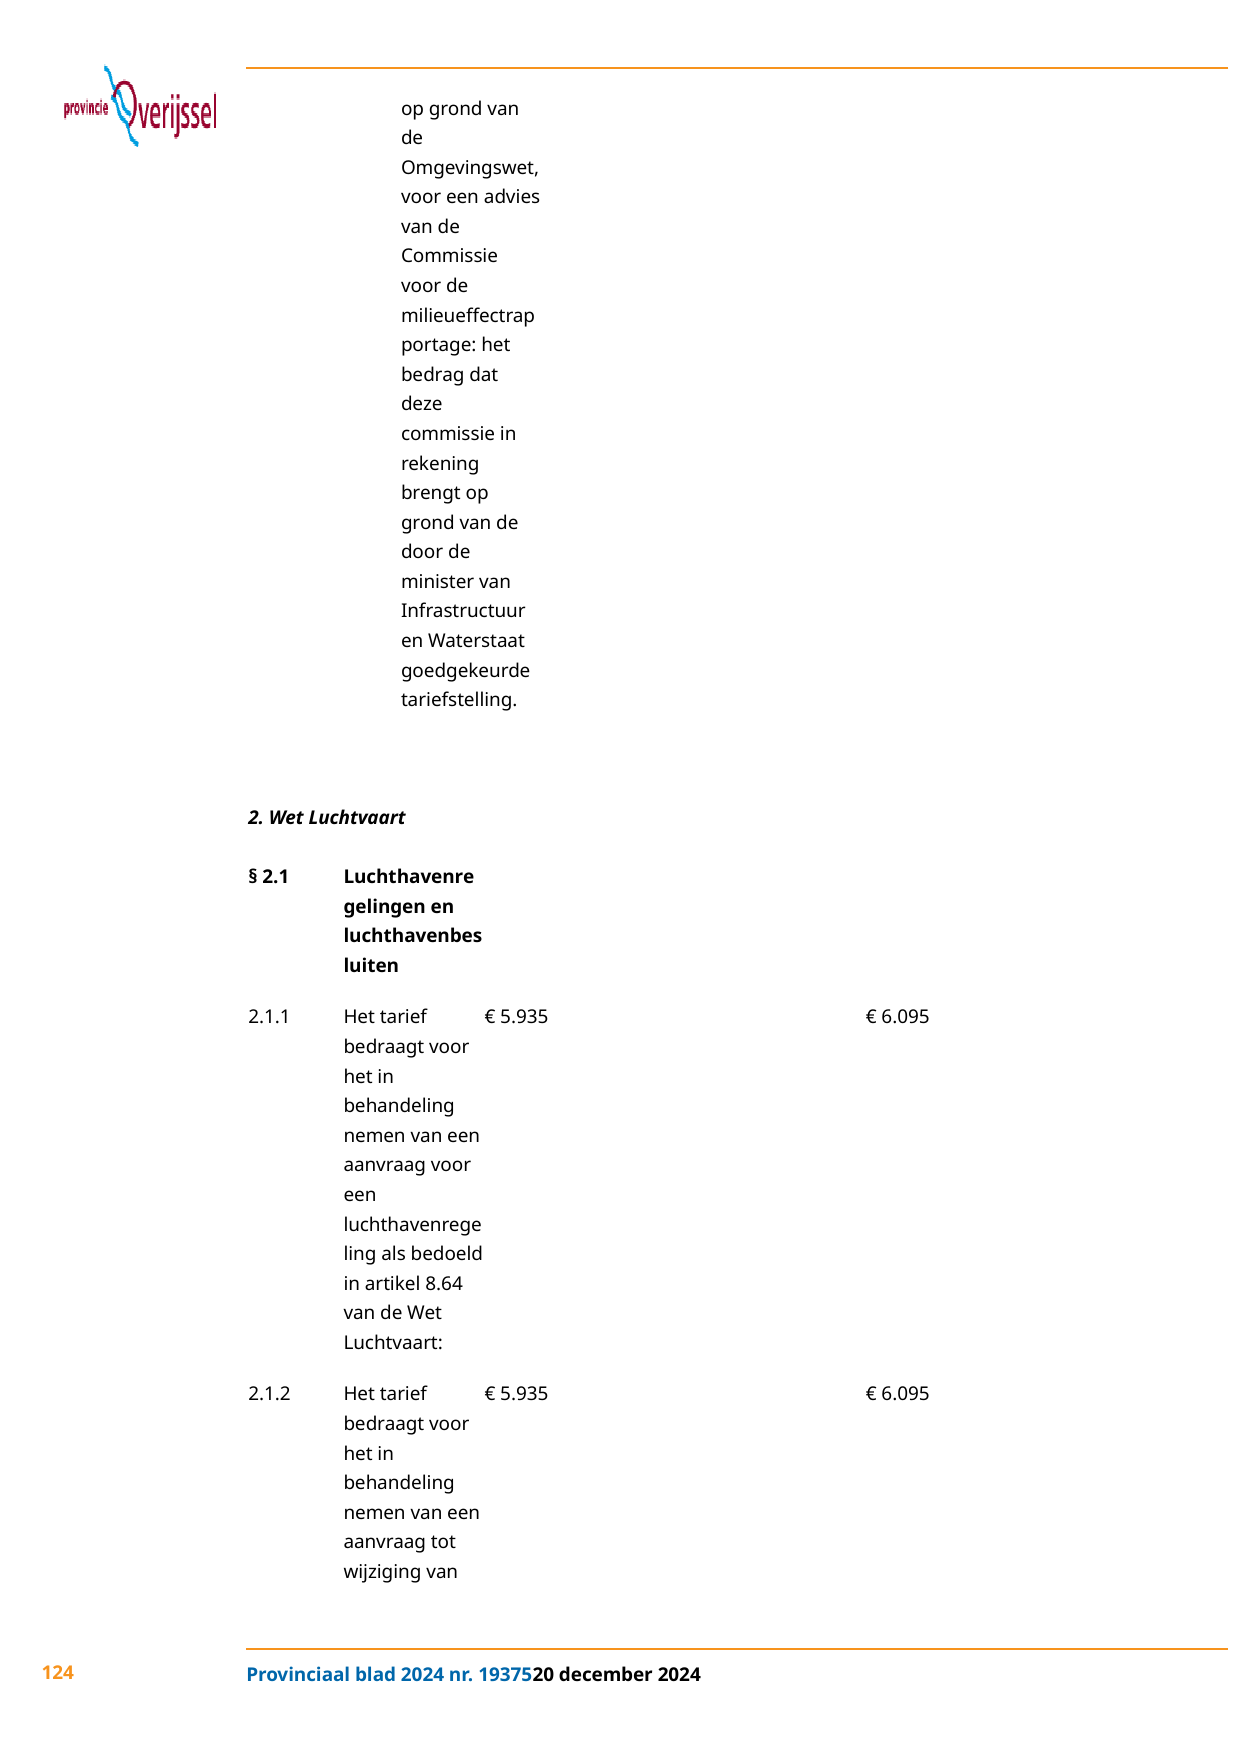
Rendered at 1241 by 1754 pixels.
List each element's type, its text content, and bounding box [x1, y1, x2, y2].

table_cell [248, 95, 401, 712]
table_cell € 5.935 [484, 1381, 866, 1584]
table_cell € 5.935 [484, 1004, 866, 1355]
table_cell 2.1.2 [248, 1381, 343, 1584]
table_header Luchthavenregelingen en luchthavenbesluiten [343, 864, 484, 978]
table_cell € 6.095 [866, 1004, 1152, 1355]
table_cell [866, 1355, 1152, 1381]
table_cell [770, 95, 1075, 712]
table_header [484, 864, 579, 978]
table_header [580, 864, 675, 978]
text 2. Wet Luchtvaart [248, 804, 1152, 830]
table_cell [540, 95, 769, 712]
table_cell 2.1.1 [248, 1004, 343, 1355]
table_cell [248, 1355, 343, 1381]
table_cell [248, 978, 343, 1004]
table_header § 2.1 [248, 864, 343, 978]
table_cell € 6.095 [866, 1381, 1152, 1584]
table_cell op grond van de Omgevingswet, voor een advies van de Commissie voor de milieueffectrapportage: het bedrag dat deze commissie in rekening brengt op grond van de door de minister van Infrastructuur en Waterstaat goedgekeurde tariefstelling. [401, 95, 540, 712]
picture [41, 47, 231, 172]
table_cell Het tarief bedraagt voor het in behandeling nemen van een aanvraag tot wijziging van [343, 1381, 484, 1584]
table_cell [343, 1355, 484, 1381]
table_cell Het tarief bedraagt voor het in behandeling nemen van een aanvraag voor een luchthavenregeling als bedoeld in artikel 8.64 van de Wet Luchtvaart: [343, 1004, 484, 1355]
table_cell [343, 978, 484, 1004]
table_cell [484, 978, 579, 1004]
table_cell [484, 1355, 866, 1381]
table_cell [580, 978, 675, 1004]
